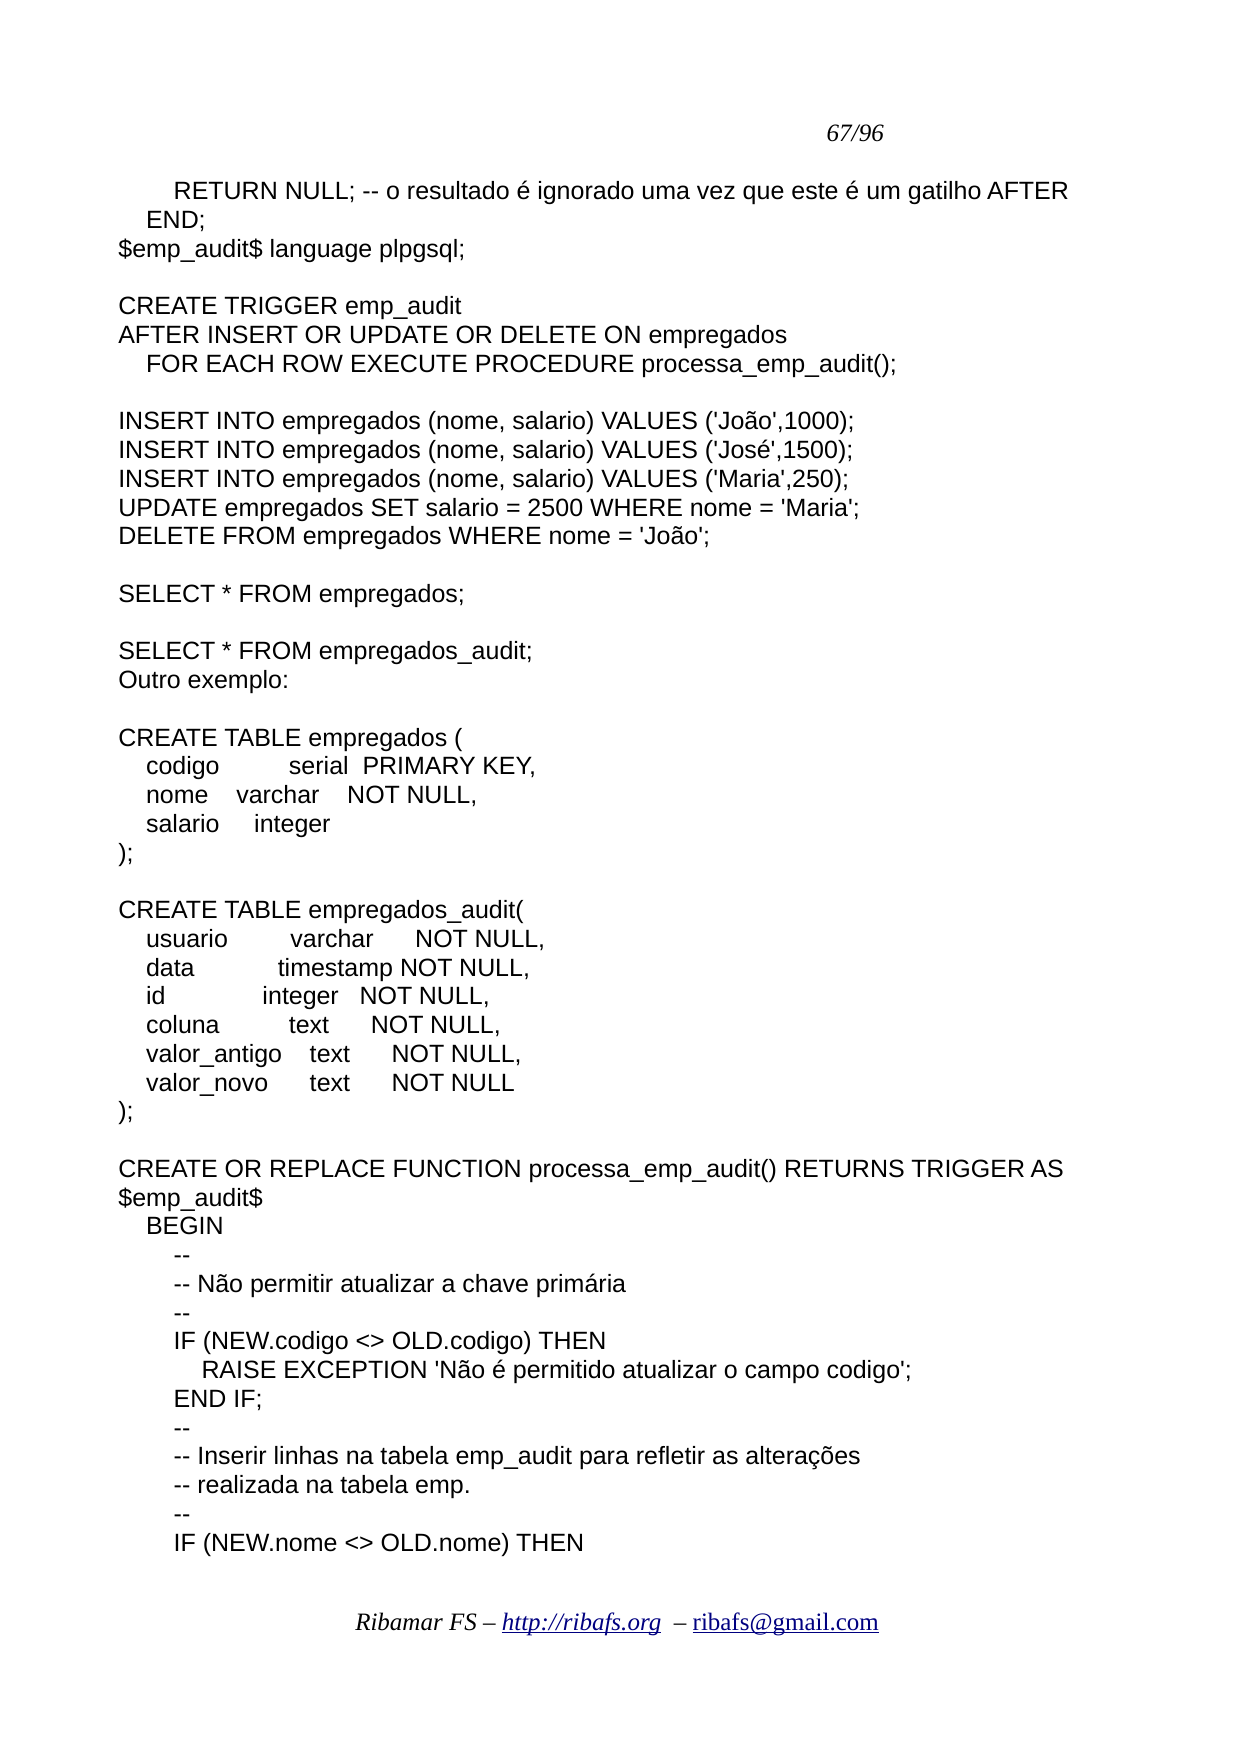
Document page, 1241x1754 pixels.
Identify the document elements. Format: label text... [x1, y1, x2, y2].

text IF (NEW.codigo <> OLD.codigo) THEN [118, 1326, 1122, 1355]
text usuario varchar NOT NULL, [118, 924, 1122, 953]
text data timestamp NOT NULL, [118, 953, 1122, 981]
text INSERT INTO empregados (nome, salario) VALUES ('José',1500); [118, 435, 1122, 464]
text valor_antigo text NOT NULL, [118, 1039, 1122, 1068]
text AFTER INSERT OR UPDATE OR DELETE ON empregados [118, 320, 1122, 349]
text $emp_audit$ language plpgsql; [118, 234, 1122, 263]
text codigo serial PRIMARY KEY, [118, 751, 1122, 780]
text -- Não permitir atualizar a chave primária [118, 1269, 1122, 1298]
text DELETE FROM empregados WHERE nome = 'João'; [118, 521, 1122, 550]
text ); [118, 1096, 1122, 1125]
text SELECT * FROM empregados_audit; [118, 636, 1122, 665]
text CREATE TABLE empregados_audit( [118, 895, 1122, 924]
text END IF; [118, 1384, 1122, 1413]
text UPDATE empregados SET salario = 2500 WHERE nome = 'Maria'; [118, 493, 1122, 521]
text INSERT INTO empregados (nome, salario) VALUES ('Maria',250); [118, 464, 1122, 493]
text SELECT * FROM empregados; [118, 579, 1122, 608]
text -- [118, 1298, 1122, 1326]
text id integer NOT NULL, [118, 981, 1122, 1010]
text IF (NEW.nome <> OLD.nome) THEN [118, 1528, 1122, 1556]
text coluna text NOT NULL, [118, 1010, 1122, 1039]
text FOR EACH ROW EXECUTE PROCEDURE processa_emp_audit(); [118, 349, 1122, 378]
text -- [118, 1499, 1122, 1528]
text -- Inserir linhas na tabela emp_audit para refletir as alterações [118, 1441, 1122, 1470]
text INSERT INTO empregados (nome, salario) VALUES ('João',1000); [118, 406, 1122, 435]
text ); [118, 838, 1122, 866]
text RAISE EXCEPTION 'Não é permitido atualizar o campo codigo'; [118, 1355, 1122, 1384]
text -- realizada na tabela emp. [118, 1470, 1122, 1499]
text CREATE TRIGGER emp_audit [118, 291, 1122, 320]
text -- [118, 1240, 1122, 1269]
text -- [118, 1413, 1122, 1441]
text salario integer [118, 809, 1122, 838]
text CREATE TABLE empregados ( [118, 723, 1122, 751]
text Outro exemplo: [118, 665, 1122, 694]
text BEGIN [118, 1211, 1122, 1240]
text CREATE OR REPLACE FUNCTION processa_emp_audit() RETURNS TRIGGER AS $emp_audit$ [118, 1154, 1122, 1211]
text END; [118, 205, 1122, 234]
text nome varchar NOT NULL, [118, 780, 1122, 809]
text valor_novo text NOT NULL [118, 1068, 1122, 1096]
text RETURN NULL; -- o resultado é ignorado uma vez que este é um gatilho AFTER [118, 176, 1122, 205]
